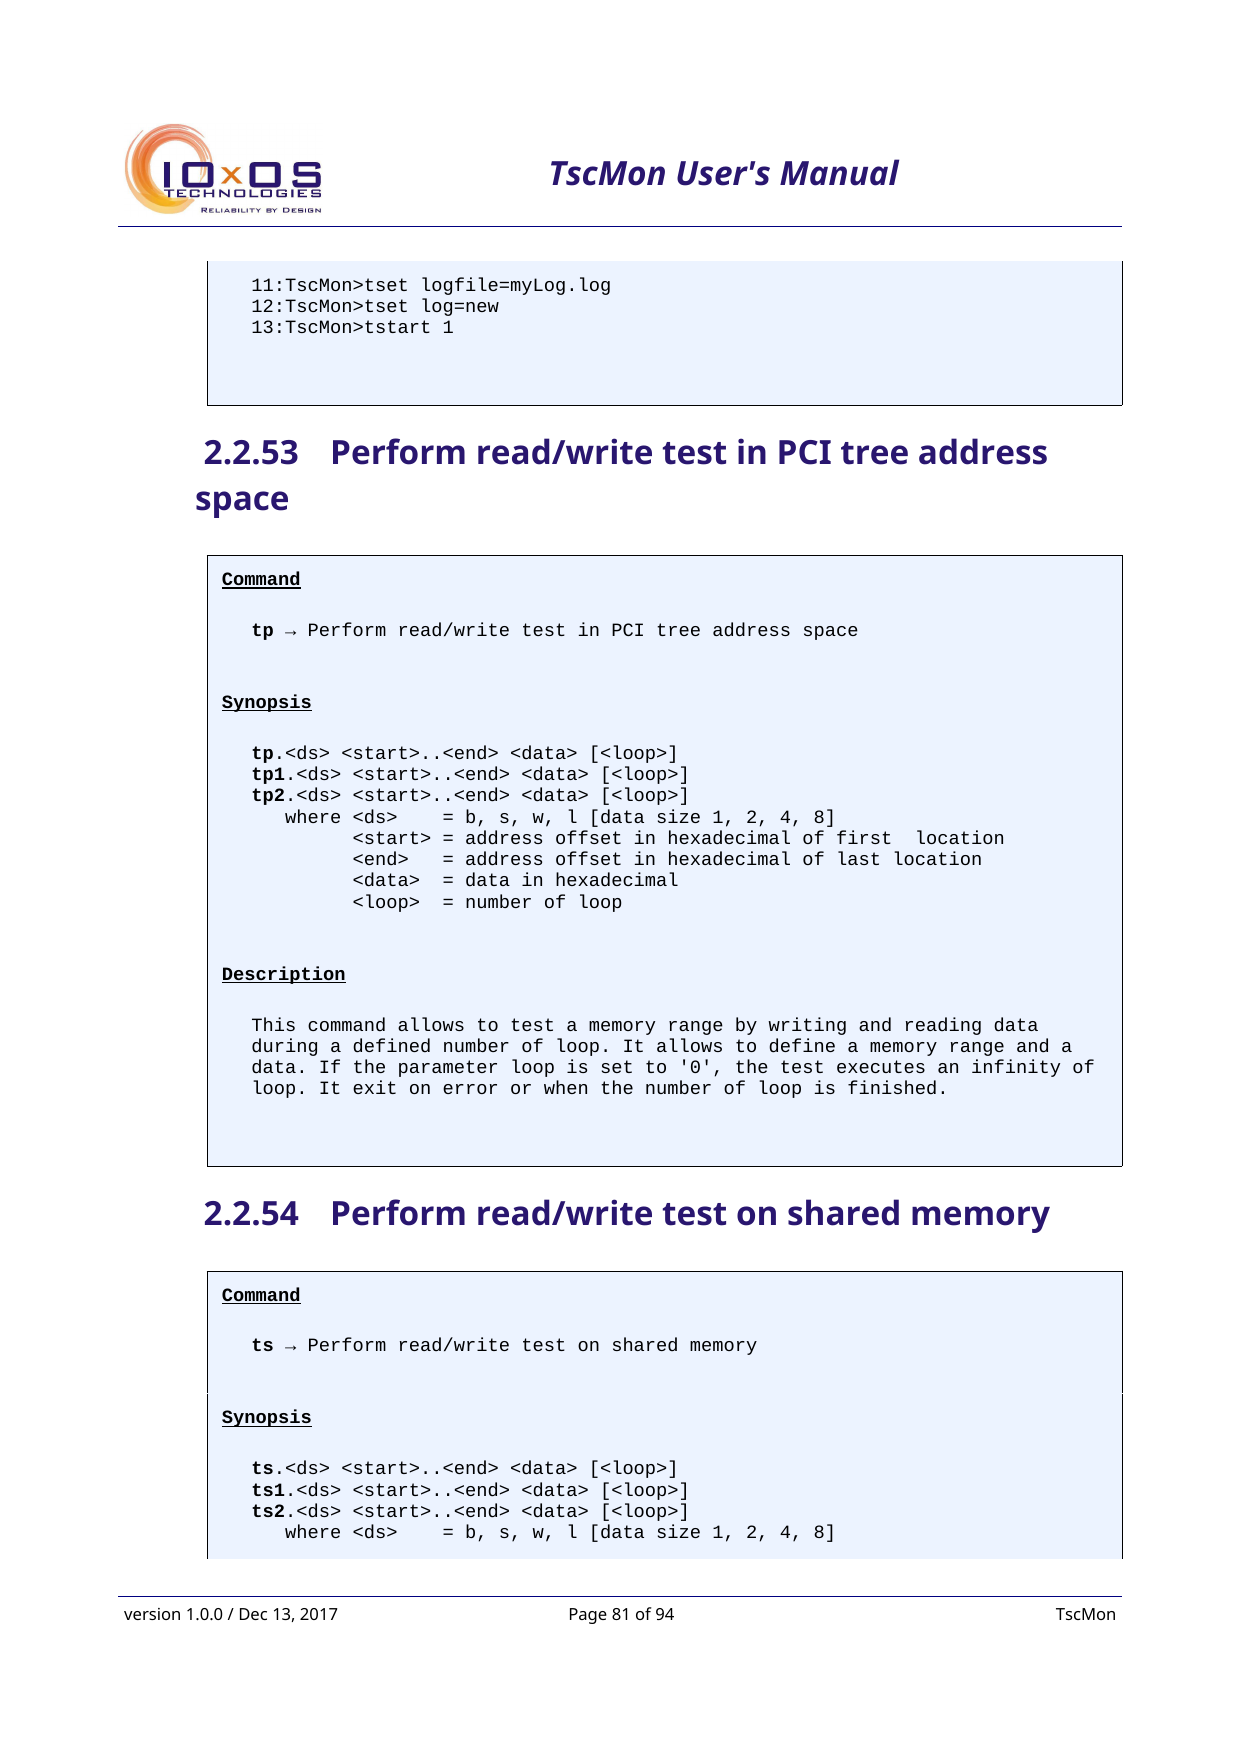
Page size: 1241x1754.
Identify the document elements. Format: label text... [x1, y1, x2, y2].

text <loop> = number of loop [208, 892, 1122, 914]
subtitle Perform read/write test on shared memory [195, 1190, 1122, 1235]
text tp → Perform read/write test in PCI tree address space [208, 606, 1122, 642]
text where <ds> = b, s, w, l [data size 1, 2, 4, 8] [208, 1523, 1122, 1559]
text tp2.<ds> <start>..<end> <data> [<loop>] [208, 786, 1122, 807]
text ts1.<ds> <start>..<end> <data> [<loop>] [208, 1480, 1122, 1502]
text where <ds> = b, s, w, l [data size 1, 2, 4, 8] [208, 807, 1122, 829]
text 11:TscMon>tset logfile=myLog.log [208, 261, 1122, 297]
text ts2.<ds> <start>..<end> <data> [<loop>] [208, 1502, 1122, 1523]
text ts.<ds> <start>..<end> <data> [<loop>] [208, 1444, 1122, 1480]
text <end> = address offset in hexadecimal of last location [208, 850, 1122, 871]
text 13:TscMon>tstart 1 [208, 318, 1122, 354]
text 12:TscMon>tset log=new [208, 297, 1122, 318]
text ts → Perform read/write test on shared memory [208, 1321, 1122, 1357]
picture [123, 123, 323, 217]
text <data> = data in hexadecimal [208, 871, 1122, 892]
text Command [208, 556, 1122, 606]
text This command allows to test a memory range by writing and reading data during a defined number of loop. It allows to define a memory range and a data. If the parameter loop is set to '0', the test executes an infinity of loop. It exit on error or when the number of loop is finished. [208, 1001, 1122, 1115]
text Command [208, 1272, 1122, 1321]
subtitle Synopsis [208, 1393, 1122, 1444]
subtitle Perform read/write test in PCI tree address space [195, 429, 1122, 520]
subtitle Synopsis [208, 678, 1122, 729]
subtitle Description [208, 950, 1122, 1001]
text tp1.<ds> <start>..<end> <data> [<loop>] [208, 765, 1122, 786]
text tp.<ds> <start>..<end> <data> [<loop>] [208, 729, 1122, 765]
text <start> = address offset in hexadecimal of first location [208, 829, 1122, 850]
